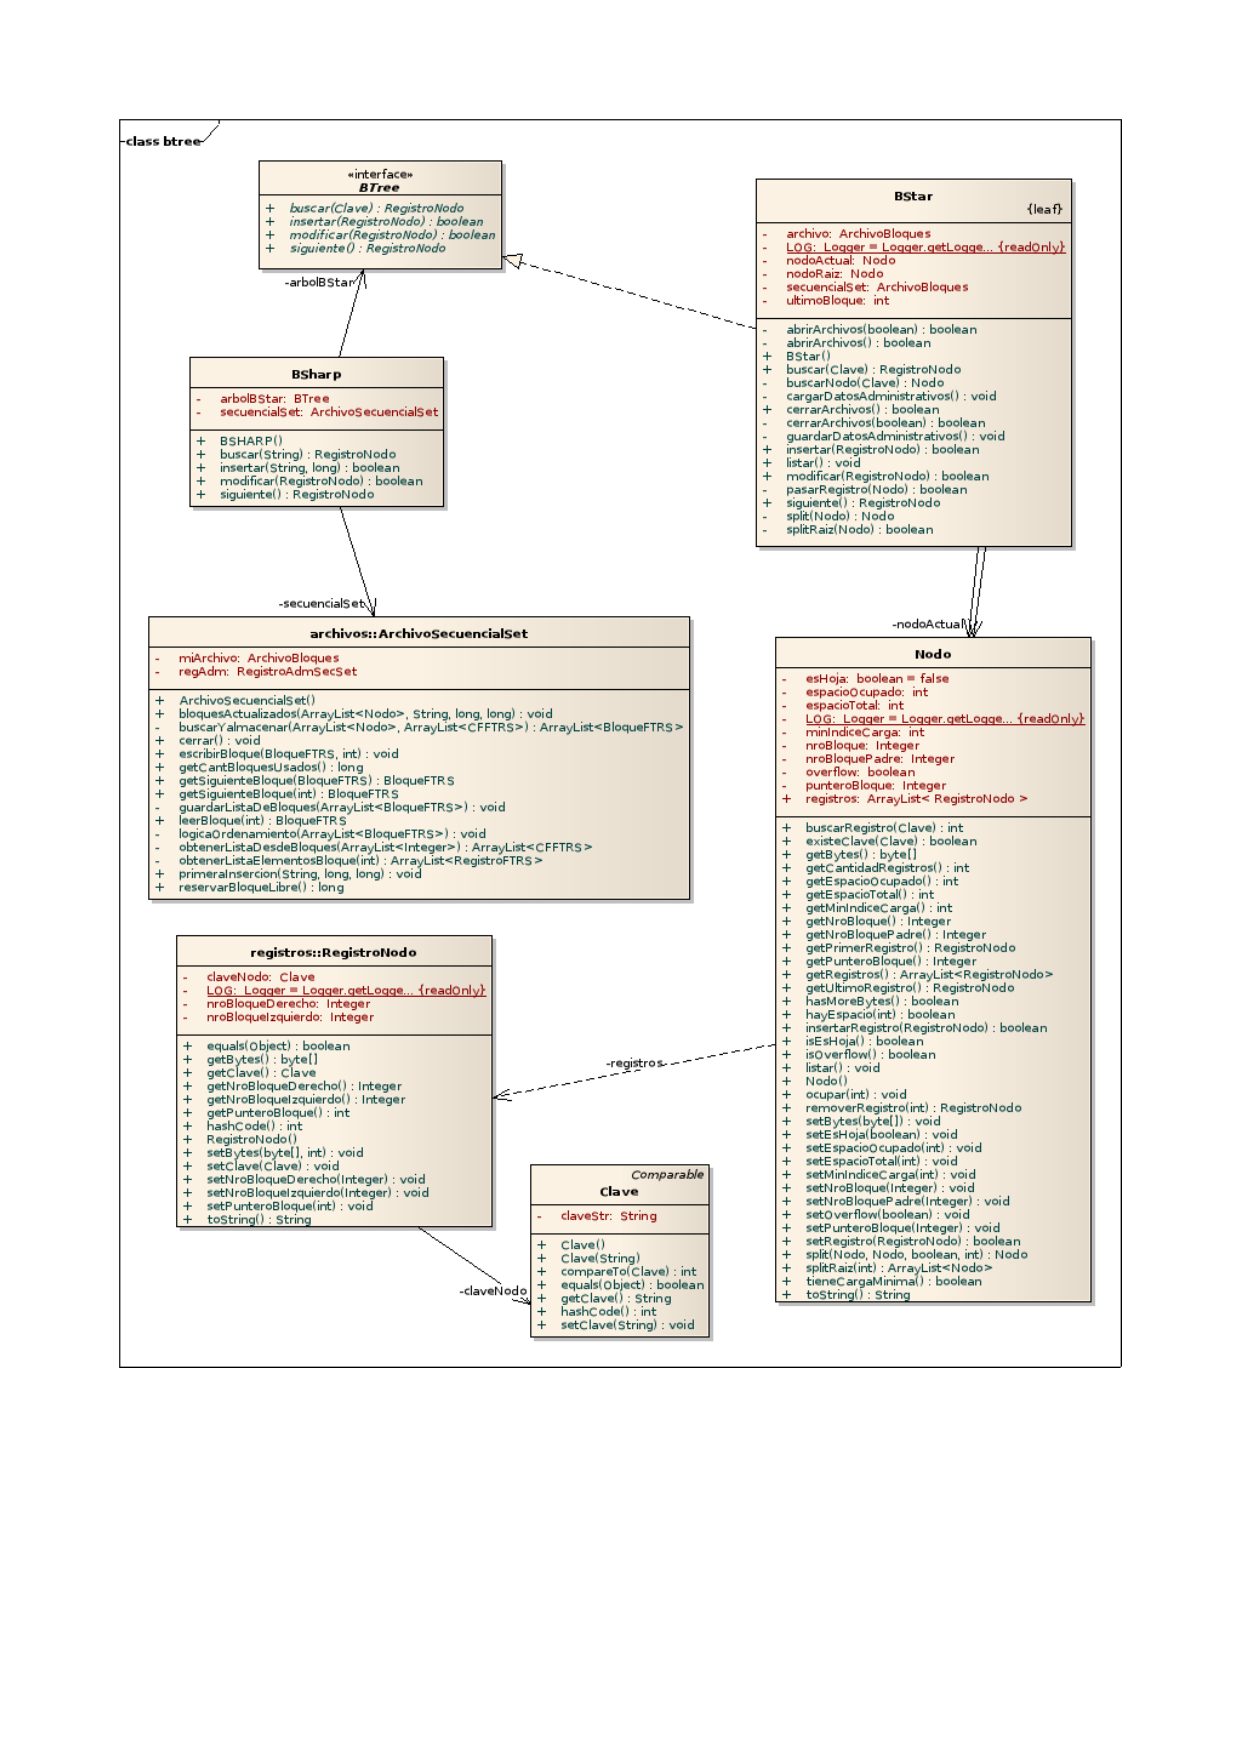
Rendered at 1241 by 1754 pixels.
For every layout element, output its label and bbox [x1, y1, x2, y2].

picture [118, 118, 1122, 1368]
